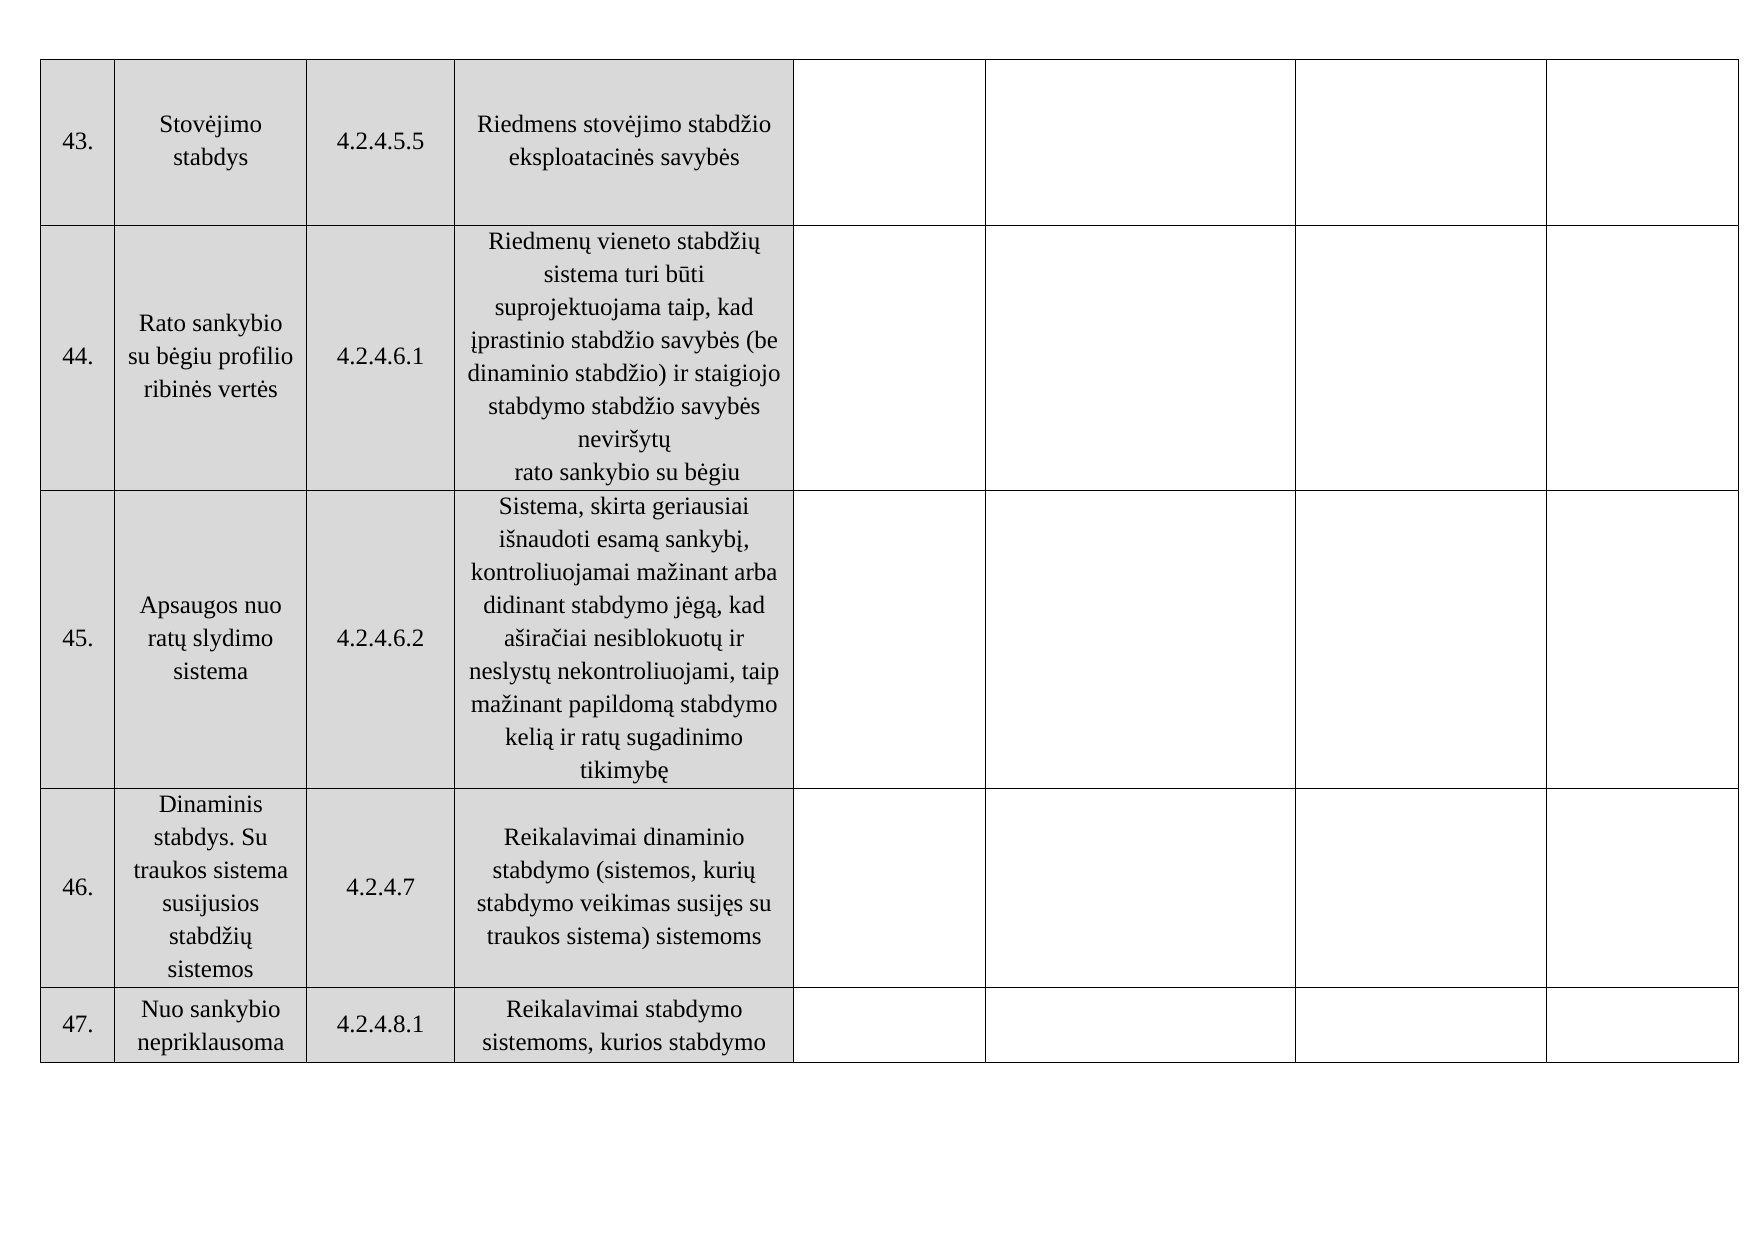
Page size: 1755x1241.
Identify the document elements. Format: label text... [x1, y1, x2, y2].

table_cell [1296, 60, 1546, 225]
table_cell 44. [41, 226, 114, 490]
table_cell Riedmenų vieneto stabdžių sistema turi būti suprojektuojama taip, kad įprastinio stabdžio savybės (be dinaminio stabdžio) ir staigiojo stabdymo stabdžio savybės neviršytų rato sankybio su bėgiu [455, 226, 793, 490]
table_cell Dinaminis stabdys. Su traukos sistema susijusios stabdžių sistemos [115, 789, 306, 987]
table_cell Apsaugos nuo ratų slydimo sistema [115, 491, 306, 788]
table_cell Sistema, skirta geriausiai išnaudoti esamą sankybį, kontroliuojamai mažinant arba didinant stabdymo jėgą, kad aširačiai nesiblokuotų ir neslystų nekontroliuojami, taip mažinant papildomą stabdymo kelią ir ratų sugadinimo tikimybę [455, 491, 793, 788]
table_cell 43. [41, 60, 114, 225]
table_cell 45. [41, 491, 114, 788]
table_cell [1296, 789, 1546, 987]
table_cell 4.2.4.6.1 [307, 226, 454, 490]
table_cell [794, 60, 985, 225]
table_cell [986, 988, 1295, 1062]
table_cell [1547, 789, 1738, 987]
table_cell Reikalavimai dinaminio stabdymo (sistemos, kurių stabdymo veikimas susijęs su traukos sistema) sistemoms [455, 789, 793, 987]
table_cell [1547, 60, 1738, 225]
table_cell Nuo sankybio nepriklausoma [115, 988, 306, 1062]
table_cell [1296, 491, 1546, 788]
table_cell [1296, 226, 1546, 490]
table_cell 4.2.4.6.2 [307, 491, 454, 788]
table_cell [794, 988, 985, 1062]
table_cell [986, 491, 1295, 788]
table_cell [986, 226, 1295, 490]
table_cell [986, 789, 1295, 987]
table_cell 4.2.4.5.5 [307, 60, 454, 225]
table_cell [794, 491, 985, 788]
table_cell [986, 60, 1295, 225]
table_cell [794, 789, 985, 987]
table_cell 4.2.4.7 [307, 789, 454, 987]
table_cell 47. [41, 988, 114, 1062]
table_cell Reikalavimai stabdymo sistemoms, kurios stabdymo [455, 988, 793, 1062]
table_cell Riedmens stovėjimo stabdžio eksploatacinės savybės [455, 60, 793, 225]
table_cell [1547, 491, 1738, 788]
table_cell 46. [41, 789, 114, 987]
table_cell [1547, 988, 1738, 1062]
table_cell 4.2.4.8.1 [307, 988, 454, 1062]
table_cell [1547, 226, 1738, 490]
table_cell [1296, 988, 1546, 1062]
table_cell Rato sankybio su bėgiu profilio ribinės vertės [115, 226, 306, 490]
table_cell [794, 226, 985, 490]
table_cell Stovėjimo stabdys [115, 60, 306, 225]
